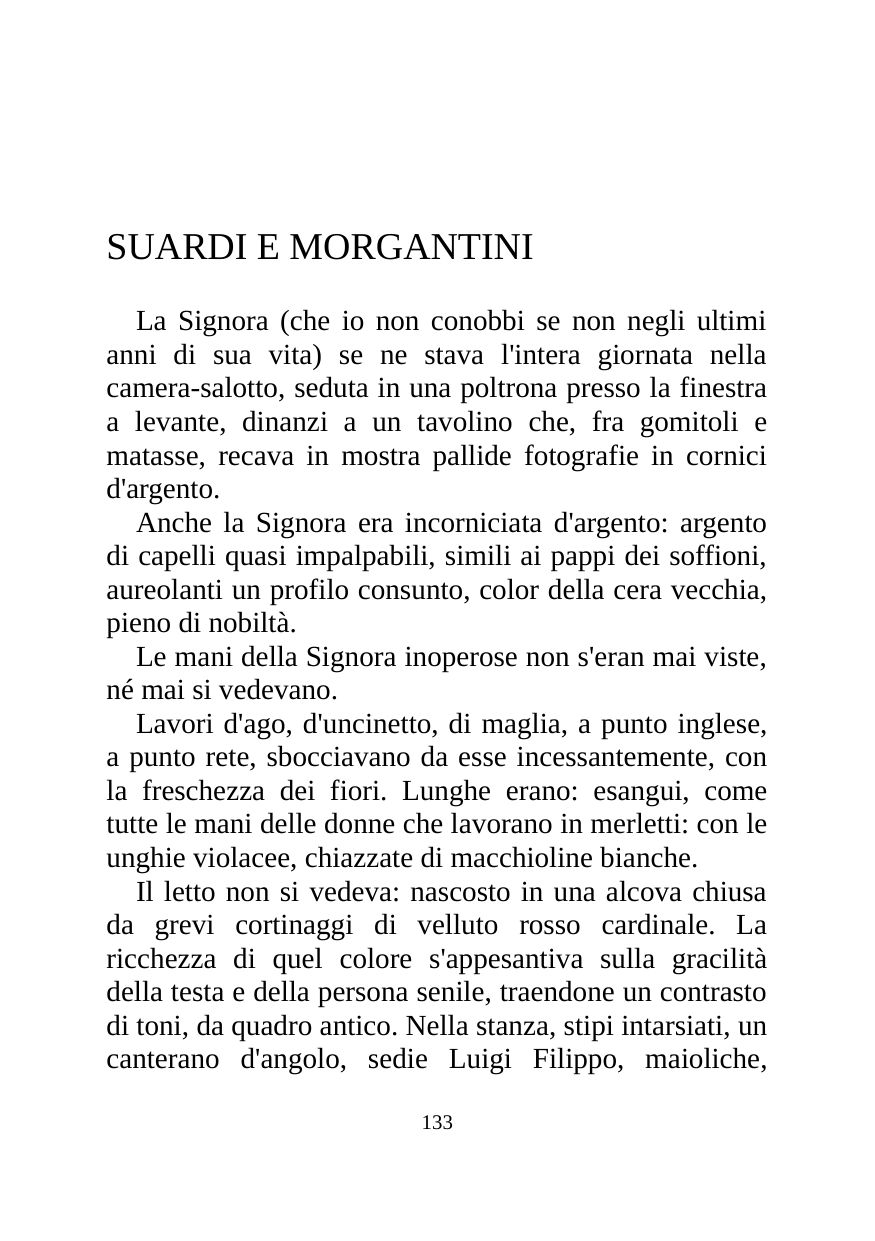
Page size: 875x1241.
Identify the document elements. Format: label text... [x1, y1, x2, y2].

subtitle SUARDI E MORGANTINI [106, 224, 768, 268]
text Le mani della Signora inoperose non s'eran mai viste, né mai si vedevano. [106, 639, 768, 706]
text Lavori d'ago, d'uncinetto, di maglia, a punto inglese, a punto rete, sbocciavano da esse incessantemente, con la freschezza dei fiori. Lunghe erano: esangui, come tutte le mani delle donne che lavorano in merletti: con le unghie violacee, chiazzate di macchioline bianche. [106, 706, 768, 874]
text La Signora (che io non conobbi se non negli ultimi anni di sua vita) se ne stava l'intera giornata nella camera-salotto, seduta in una poltrona presso la finestra a levante, dinanzi a un tavolino che, fra gomitoli e matasse, recava in mostra pallide fotografie in cornici d'argento. [106, 303, 768, 505]
text Il letto non si vedeva: nascosto in una alcova chiusa da grevi cortinaggi di velluto rosso cardinale. La ricchezza di quel colore s'appesantiva sulla gracilità della testa e della persona senile, traendone un contrasto di toni, da quadro antico. Nella stanza, stipi intarsiati, un canterano d'angolo, sedie Luigi Filippo, maioliche, [106, 874, 768, 1075]
text Anche la Signora era incorniciata d'argento: argento di capelli quasi impalpabili, simili ai pappi dei soffioni, aureolanti un profilo consunto, color della cera vecchia, pieno di nobiltà. [106, 505, 768, 639]
